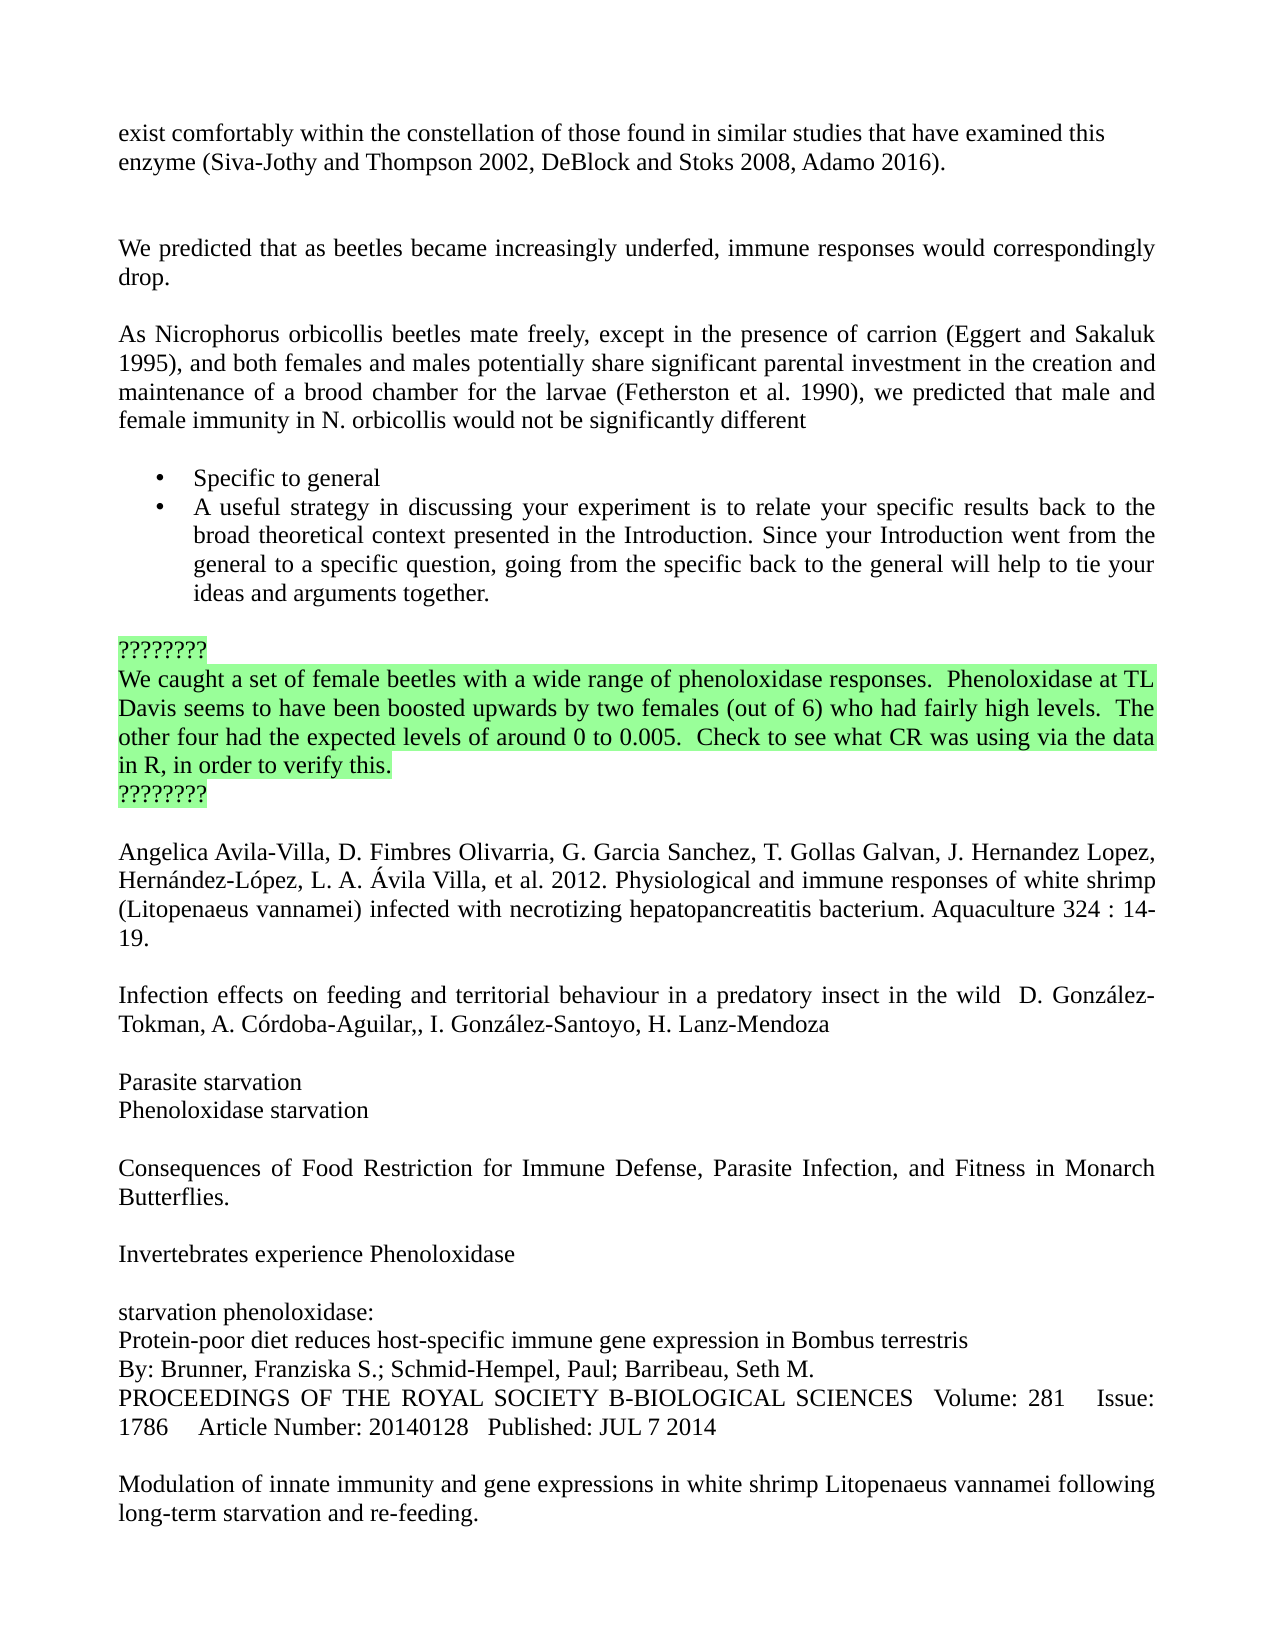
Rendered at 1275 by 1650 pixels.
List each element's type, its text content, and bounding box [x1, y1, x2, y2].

text Consequences of Food Restriction for Immune Defense, Parasite Infection, and Fitness in Monarch Butterflies. [118, 1153, 1157, 1211]
list Specific to general [156, 463, 1157, 492]
text exist comfortably within the constellation of those found in similar studies that have examined this enzyme (Siva-Jothy and Thompson 2002, DeBlock and Stoks 2008, Adamo 2016). [118, 118, 1157, 176]
text starvation phenoloxidase: [118, 1297, 1157, 1326]
text ???????? [118, 636, 1157, 664]
text Invertebrates experience Phenoloxidase [118, 1239, 1157, 1268]
list A useful strategy in discussing your experiment is to relate your specific results back to the broad theoretical context presented in the Introduction. Since your Introduction went from the general to a specific question, going from the specific back to the general will help to tie your ideas and arguments together. [156, 492, 1157, 607]
text Angelica Avila-Villa, D. Fimbres Olivarria, G. Garcia Sanchez, T. Gollas Galvan, J. Hernandez Lopez, Hernández-López, L. A. Ávila Villa, et al. 2012. Physiological and immune responses of white shrimp (Litopenaeus vannamei) infected with necrotizing hepatopancreatitis bacterium. Aquaculture 324 : 14-19. [118, 837, 1157, 952]
text Phenoloxidase starvation [118, 1096, 1157, 1124]
text We predicted that as beetles became increasingly underfed, immune responses would correspondingly drop. [118, 233, 1157, 291]
text PROCEEDINGS OF THE ROYAL SOCIETY B-BIOLOGICAL SCIENCES Volume: 281 Issue: 1786 Article Number: 20140128 Published: JUL 7 2014 [118, 1383, 1157, 1441]
text Infection effects on feeding and territorial behaviour in a predatory insect in the wild D. González-Tokman, A. Córdoba-Aguilar,, I. González-Santoyo, H. Lanz-Mendoza [118, 981, 1157, 1038]
text ???????? [118, 779, 1157, 808]
text Protein-poor diet reduces host-specific immune gene expression in Bombus terrestris [118, 1326, 1157, 1354]
text Modulation of innate immunity and gene expressions in white shrimp Litopenaeus vannamei following long-term starvation and re-feeding. [118, 1469, 1157, 1527]
text As Nicrophorus orbicollis beetles mate freely, except in the presence of carrion (Eggert and Sakaluk 1995), and both females and males potentially share significant parental investment in the creation and maintenance of a brood chamber for the larvae (Fetherston et al. 1990), we predicted that male and female immunity in N. orbicollis would not be significantly different [118, 319, 1157, 434]
text Parasite starvation [118, 1067, 1157, 1096]
text We caught a set of female beetles with a wide range of phenoloxidase responses. Phenoloxidase at TL Davis seems to have been boosted upwards by two females (out of 6) who had fairly high levels. The other four had the expected levels of around 0 to 0.005. Check to see what CR was using via the data in R, in order to verify this. [118, 664, 1157, 779]
text By: Brunner, Franziska S.; Schmid-Hempel, Paul; Barribeau, Seth M. [118, 1354, 1157, 1383]
